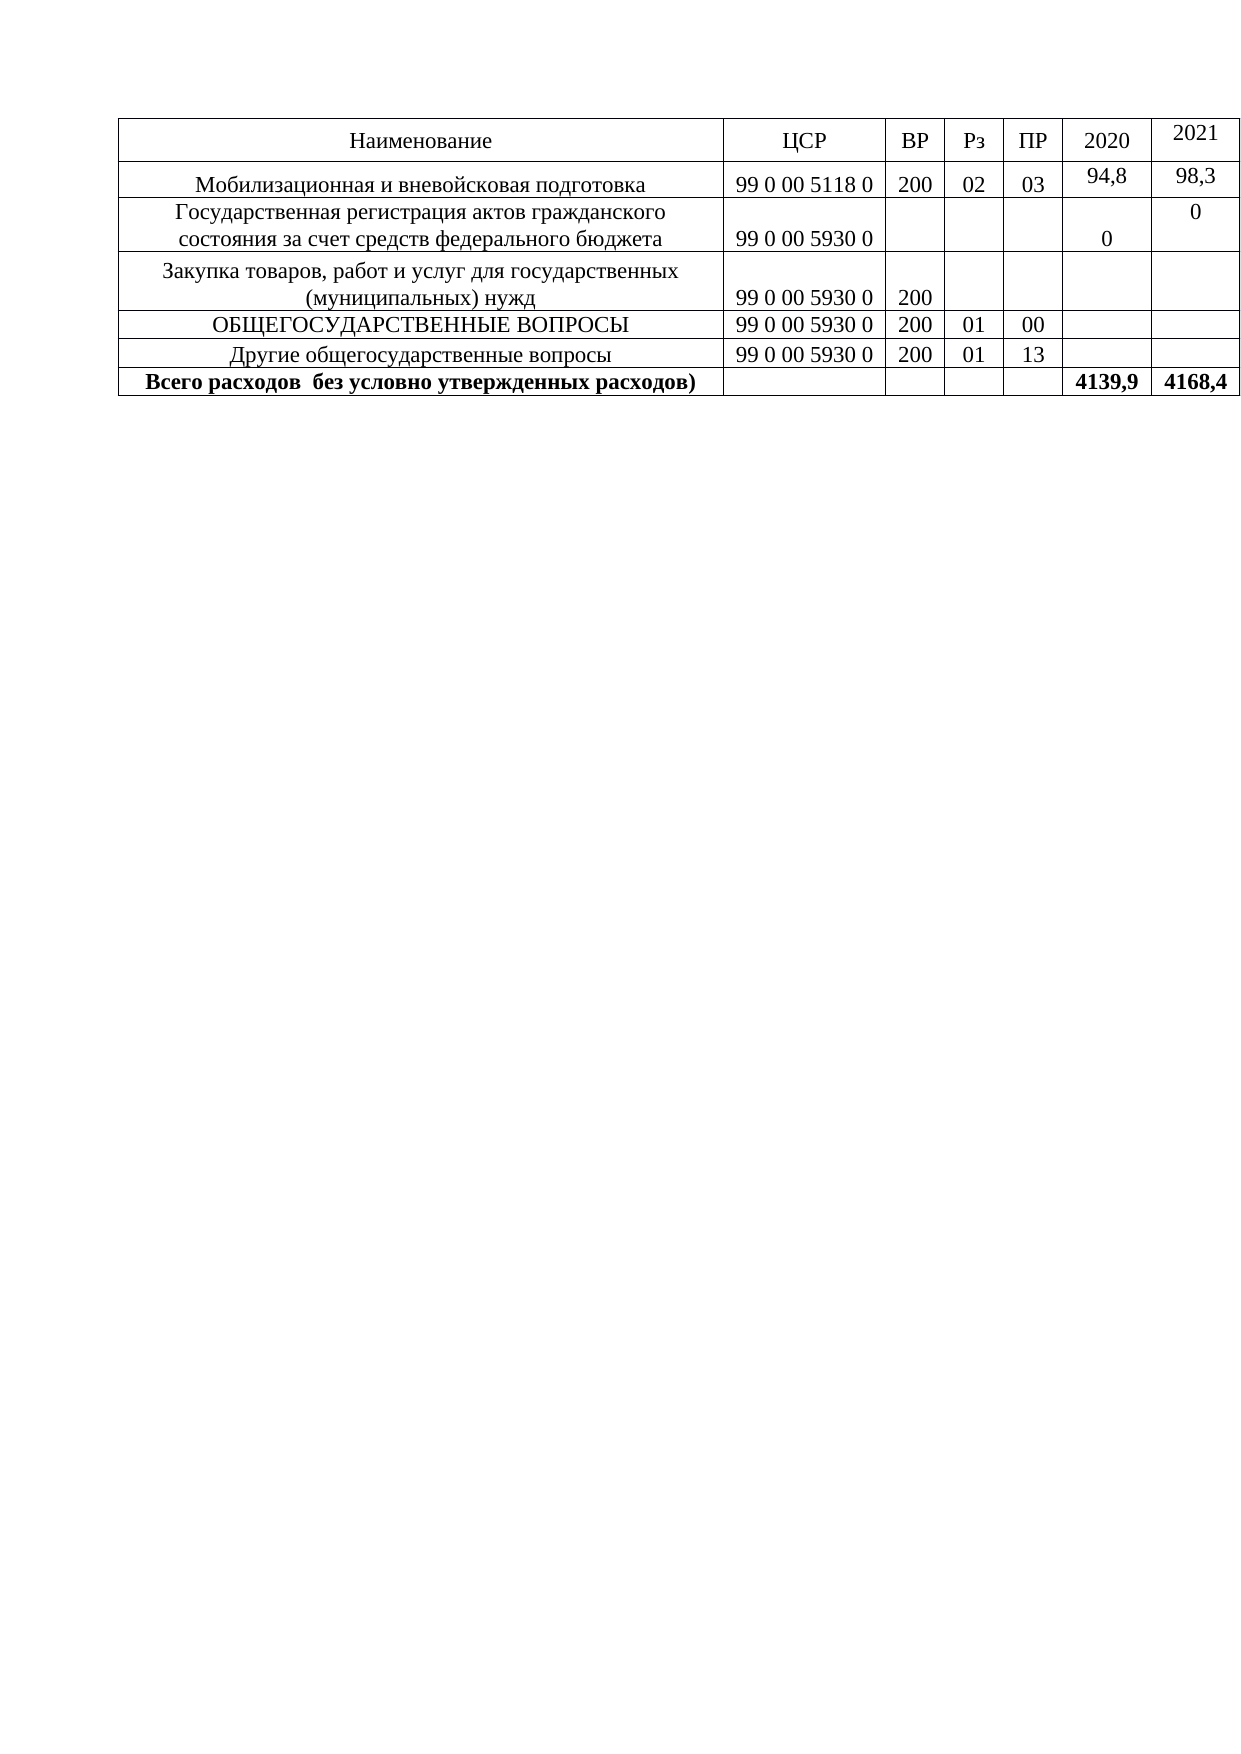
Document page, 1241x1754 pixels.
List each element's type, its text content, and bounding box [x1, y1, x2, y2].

table_header Рз [945, 119, 1003, 161]
table_cell 0 [1152, 198, 1239, 251]
table_cell 200 [886, 311, 944, 338]
table_cell 200 [886, 162, 944, 197]
table_cell Другие общегосударственные вопросы [119, 339, 723, 367]
table_cell [1063, 339, 1151, 367]
table_cell [1063, 252, 1151, 310]
table_header Наименование [119, 119, 723, 161]
table_header ПР [1004, 119, 1062, 161]
table_cell 0 [1063, 198, 1151, 251]
table_cell 03 [1004, 162, 1062, 197]
table_cell 99 0 00 5930 0 [724, 339, 885, 367]
table_header 2021 [1152, 119, 1239, 161]
table_cell 02 [945, 162, 1003, 197]
table_cell [1152, 311, 1239, 338]
table_cell [1152, 252, 1239, 310]
table_cell [1152, 339, 1239, 367]
table_cell ОБЩЕГОСУДАРСТВЕННЫЕ ВОПРОСЫ [119, 311, 723, 338]
table_cell [724, 368, 885, 394]
table_cell [945, 198, 1003, 251]
table_header ЦСР [724, 119, 885, 161]
table_cell 99 0 00 5118 0 [724, 162, 885, 197]
table_cell [1004, 252, 1062, 310]
table_cell [886, 198, 944, 251]
table_cell 200 [886, 339, 944, 367]
table_cell 01 [945, 339, 1003, 367]
table_cell 00 [1004, 311, 1062, 338]
table_cell Закупка товаров, работ и услуг для государственных (муниципальных) нужд [119, 252, 723, 310]
table_header ВР [886, 119, 944, 161]
table_cell 4168,4 [1152, 368, 1239, 394]
table_cell [886, 368, 944, 394]
table_cell 200 [886, 252, 944, 310]
table_cell 99 0 00 5930 0 [724, 252, 885, 310]
table_cell 99 0 00 5930 0 [724, 198, 885, 251]
table_cell 99 0 00 5930 0 [724, 311, 885, 338]
table_cell [1063, 311, 1151, 338]
table_cell Всего расходов без условно утвержденных расходов) [119, 368, 723, 394]
table_cell [945, 368, 1003, 394]
table_cell Государственная регистрация актов гражданского состояния за счет средств федерального бюджета [119, 198, 723, 251]
table_cell 4139,9 [1063, 368, 1151, 394]
table_cell [1004, 198, 1062, 251]
table_cell 98,3 [1152, 162, 1239, 197]
table_header 2020 [1063, 119, 1151, 161]
table_cell 01 [945, 311, 1003, 338]
table_cell 94,8 [1063, 162, 1151, 197]
table_cell [945, 252, 1003, 310]
table_cell Мобилизационная и вневойсковая подготовка [119, 162, 723, 197]
table_cell [1004, 368, 1062, 394]
table_cell 13 [1004, 339, 1062, 367]
